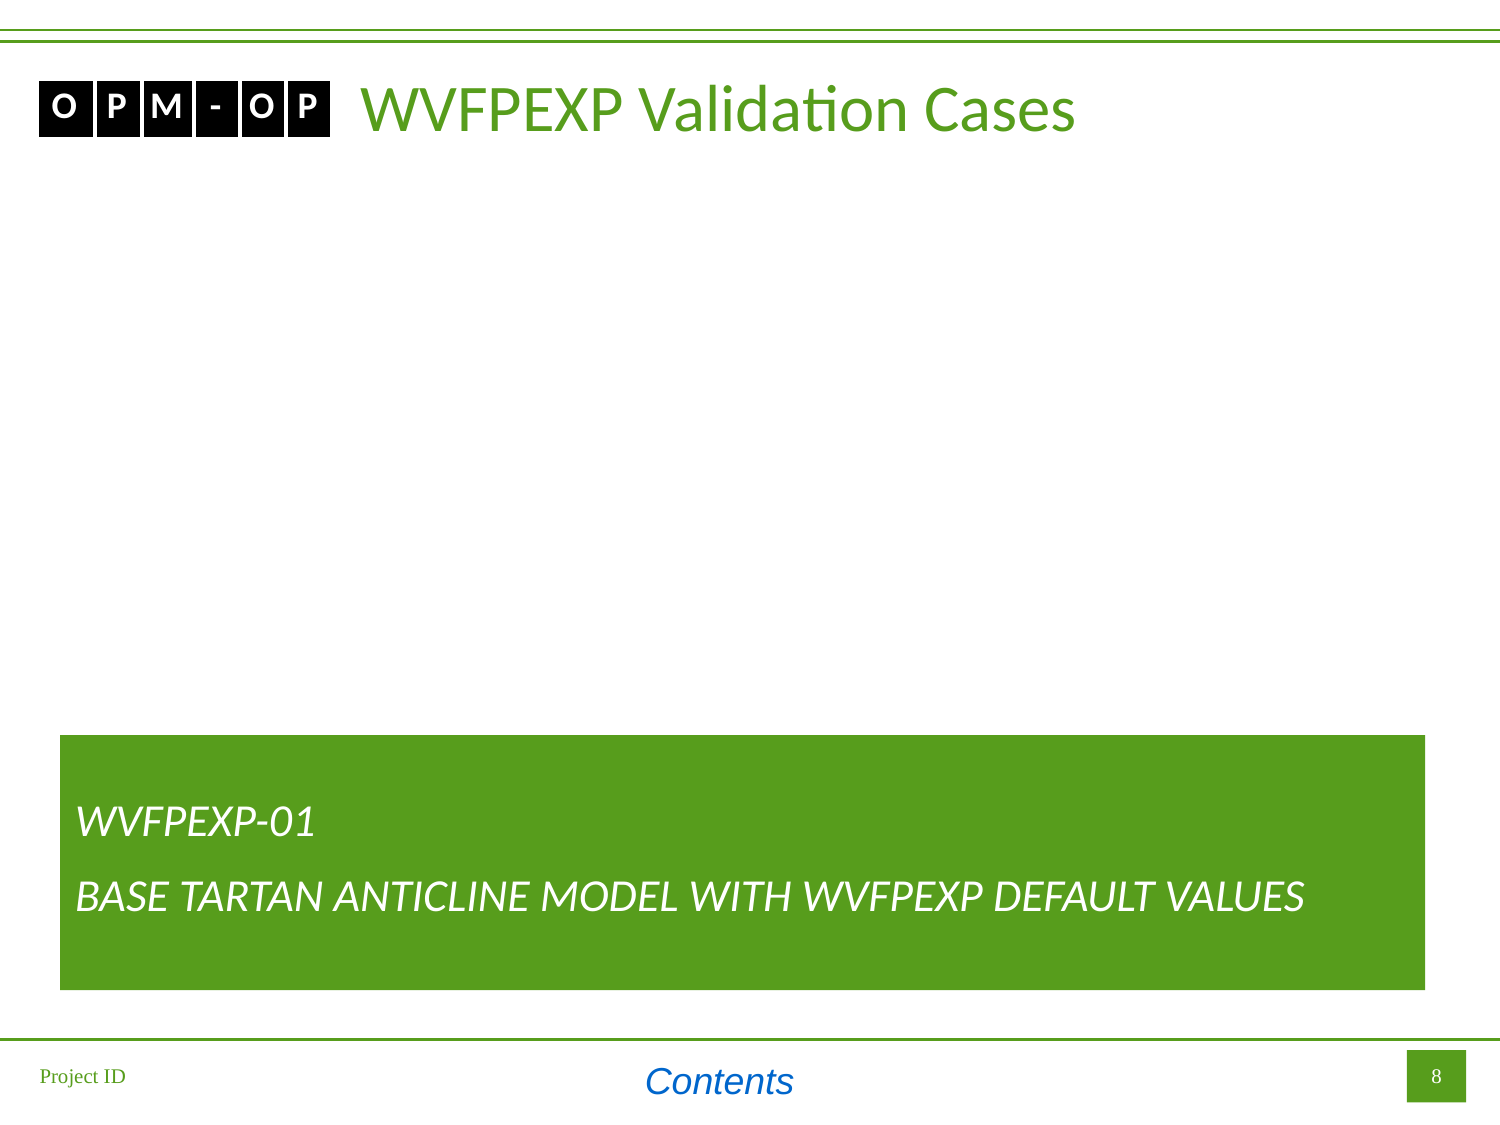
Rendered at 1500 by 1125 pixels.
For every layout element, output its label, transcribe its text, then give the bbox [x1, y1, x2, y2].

title WVFPEXP Validation Cases [360, 77, 1425, 153]
list WVFPEXP-01 Base tartan anticline model with WVFPEXP default values [60, 735, 1426, 991]
